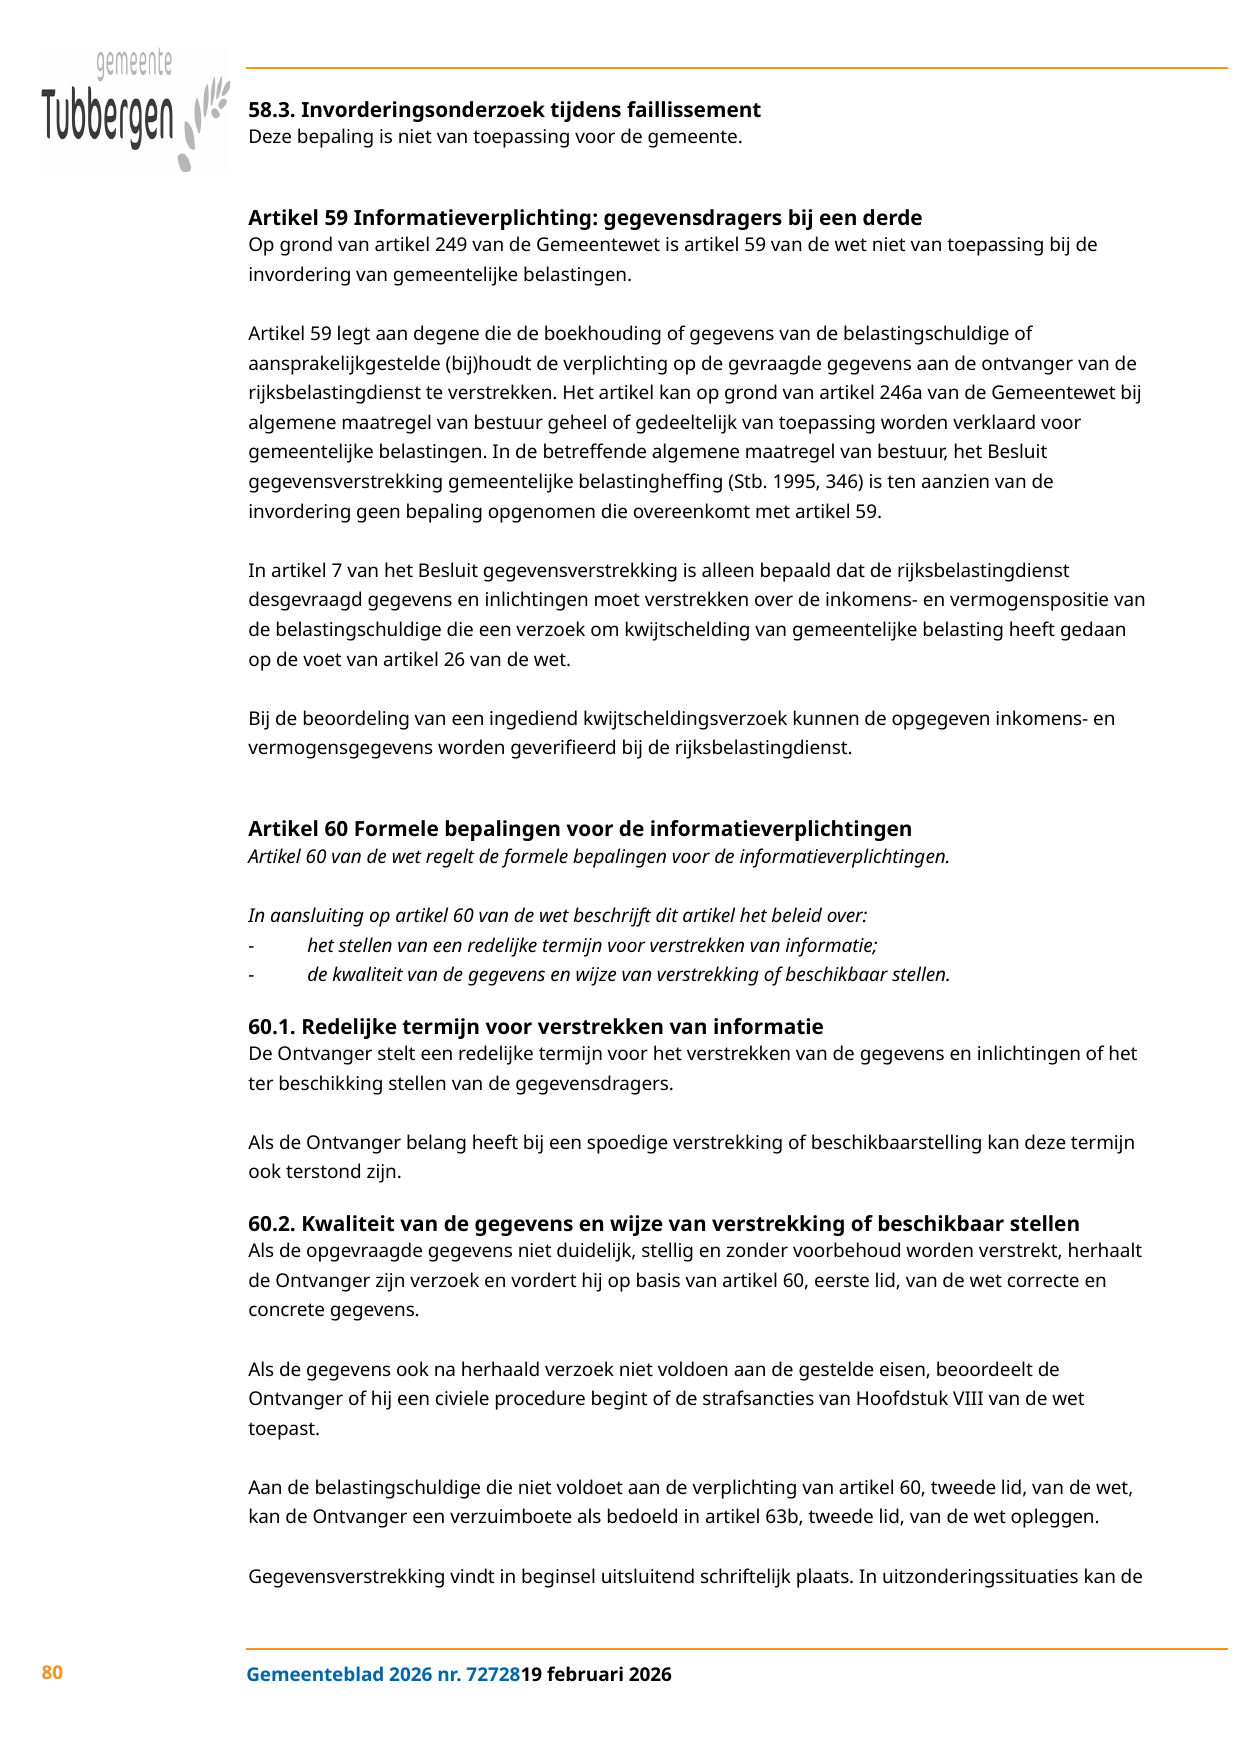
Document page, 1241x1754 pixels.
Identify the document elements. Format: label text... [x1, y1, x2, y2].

text Aan de belastingschuldige die niet voldoet aan de verplichting van artikel 60, tweede lid, van de wet, kan de Ontvanger een verzuimboete als bedoeld in artikel 63b, tweede lid, van de wet opleggen. [248, 1474, 1152, 1529]
text In artikel 7 van het Besluit gegevensverstrekking is alleen bepaald dat de rijksbelastingdienst desgevraagd gegevens en inlichtingen moet verstrekken over de inkomens- en vermogenspositie van de belastingschuldige die een verzoek om kwijtschelding van gemeentelijke belasting heeft gedaan op de voet van artikel 26 van de wet. [248, 557, 1152, 672]
picture [41, 47, 231, 172]
text Gegevensverstrekking vindt in beginsel uitsluitend schriftelijk plaats. In uitzonderingssituaties kan de [248, 1563, 1152, 1588]
text Artikel 60 Formele bepalingen voor de informatieverplichtingen [248, 814, 1152, 843]
text Artikel 59 Informatieverplichting: gegevensdragers bij een derde [248, 203, 1152, 232]
list de kwaliteit van de gegevens en wijze van verstrekking of beschikbaar stellen. [248, 961, 1152, 987]
text De Ontvanger stelt een redelijke termijn voor het verstrekken van de gegevens en inlichtingen of het ter beschikking stellen van de gegevensdragers. [248, 1040, 1152, 1096]
text Bij de beoordeling van een ingediend kwijtscheldingsverzoek kunnen de opgegeven inkomens- en vermogensgegevens worden geverifieerd bij de rijksbelastingdienst. [248, 705, 1152, 760]
list het stellen van een redelijke termijn voor verstrekken van informatie; [248, 932, 1152, 957]
text Als de Ontvanger belang heeft bij een spoedige verstrekking of beschikbaarstelling kan deze termijn ook terstond zijn. [248, 1129, 1152, 1184]
text Artikel 59 legt aan degene die de boekhouding of gegevens van de belastingschuldige of aansprakelijkgestelde (bij)houdt de verplichting op de gevraagde gegevens aan de ontvanger van de rijksbelastingdienst te verstrekken. Het artikel kan op grond van artikel 246a van de Gemeentewet bij algemene maatregel van bestuur geheel of gedeeltelijk van toepassing worden verklaard voor gemeentelijke belastingen. In de betreffende algemene maatregel van bestuur, het Besluit gegevensverstrekking gemeentelijke belastingheffing (Stb. 1995, 346) is ten aanzien van de invordering geen bepaling opgenomen die overeenkomt met artikel 59. [248, 320, 1152, 524]
text Op grond van artikel 249 van de Gemeentewet is artikel 59 van de wet niet van toepassing bij de invordering van gemeentelijke belastingen. [248, 232, 1152, 287]
text 60.2. Kwaliteit van de gegevens en wijze van verstrekking of beschikbaar stellen [248, 1209, 1152, 1237]
text Deze bepaling is niet van toepassing voor de gemeente. [248, 123, 1152, 149]
text 58.3. Invorderingsonderzoek tijdens faillissement [248, 95, 1152, 123]
text 60.1. Redelijke termijn voor verstrekken van informatie [248, 1012, 1152, 1040]
text Artikel 60 van de wet regelt de formele bepalingen voor de informatieverplichtingen. [248, 843, 1152, 869]
text In aansluiting op artikel 60 van de wet beschrijft dit artikel het beleid over: [248, 902, 1152, 928]
text Als de gegevens ook na herhaald verzoek niet voldoen aan de gestelde eisen, beoordeelt de Ontvanger of hij een civiele procedure begint of de strafsancties van Hoofdstuk VIII van de wet toepast. [248, 1356, 1152, 1441]
text Als de opgevraagde gegevens niet duidelijk, stellig en zonder voorbehoud worden verstrekt, herhaalt de Ontvanger zijn verzoek en vordert hij op basis van artikel 60, eerste lid, van de wet correcte en concrete gegevens. [248, 1237, 1152, 1322]
